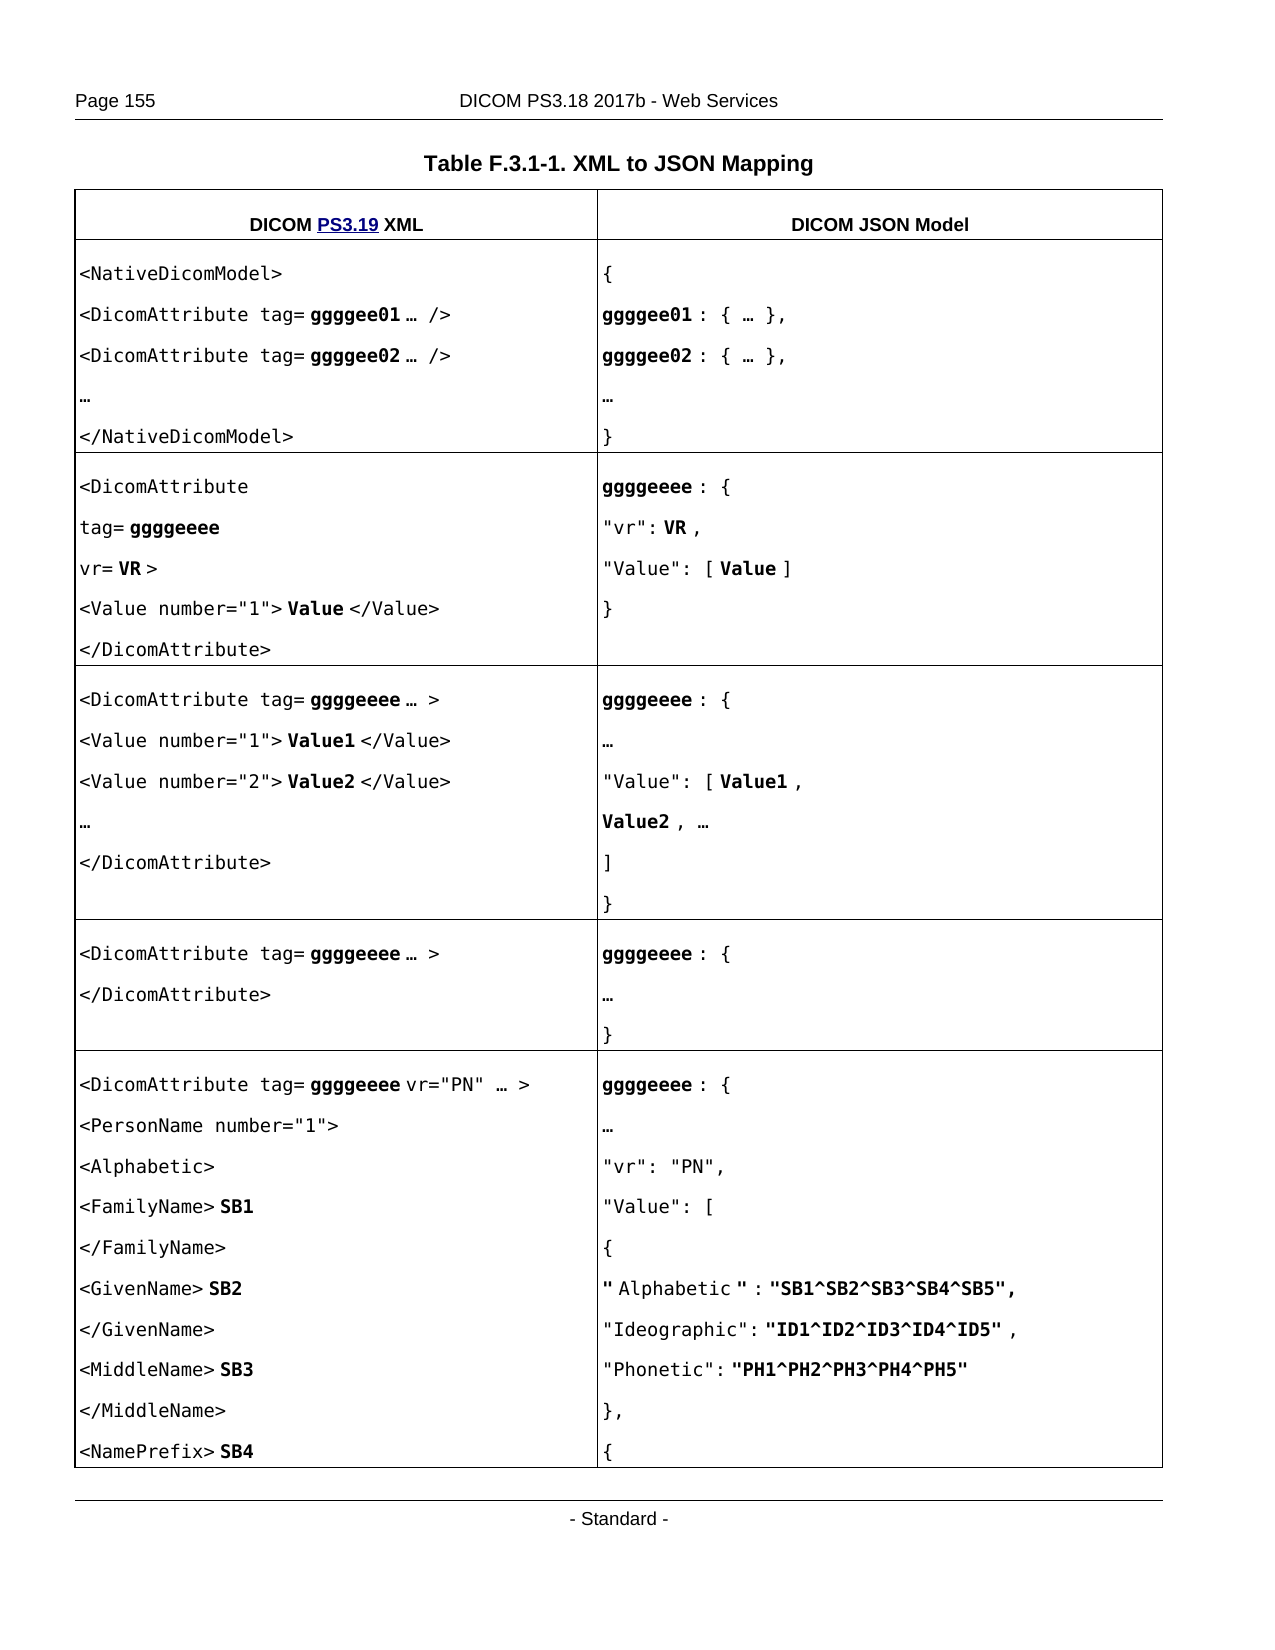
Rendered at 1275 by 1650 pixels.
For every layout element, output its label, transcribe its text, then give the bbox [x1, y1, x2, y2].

table_cell <DicomAttribute tag= ggggeeee vr= VR > <Value number="1"> Value </Value> </DicomAttribute> [76, 453, 597, 665]
text Table F.3.1-1. XML to JSON Mapping [75, 150, 1162, 176]
table_header DICOM PS3.19 XML [76, 190, 597, 239]
table_cell ggggeeee : { … } [598, 920, 1162, 1050]
table_cell ggggeeee : { … "Value": [ Value1 , Value2 , … ] } [598, 666, 1162, 919]
table_cell ggggeeee : { … "vr": "PN", "Value": [ { " Alphabetic " : "SB1^SB2^SB3^SB4^SB5", "Ideographic": "ID1^ID2^ID3^ID4^ID5" , "Phonetic": "PH1^PH2^PH3^PH4^PH5" }, { [598, 1051, 1162, 1467]
table_cell <DicomAttribute tag= ggggeeee vr="PN" … > <PersonName number="1"> <Alphabetic> <FamilyName> SB1 </FamilyName> <GivenName> SB2 </GivenName> <MiddleName> SB3 </MiddleName> <NamePrefix> SB4 [76, 1051, 597, 1467]
table_cell { ggggee01 : { … }, ggggee02 : { … }, … } [598, 240, 1162, 452]
table_header DICOM JSON Model [598, 190, 1162, 239]
table_cell <DicomAttribute tag= ggggeeee … > <Value number="1"> Value1 </Value> <Value number="2"> Value2 </Value> … </DicomAttribute> [76, 666, 597, 919]
table_cell ggggeeee : { "vr": VR , "Value": [ Value ] } [598, 453, 1162, 665]
table_cell <NativeDicomModel> <DicomAttribute tag= ggggee01 … /> <DicomAttribute tag= ggggee02 … /> … </NativeDicomModel> [76, 240, 597, 452]
table_cell <DicomAttribute tag= ggggeeee … > </DicomAttribute> [76, 920, 597, 1050]
